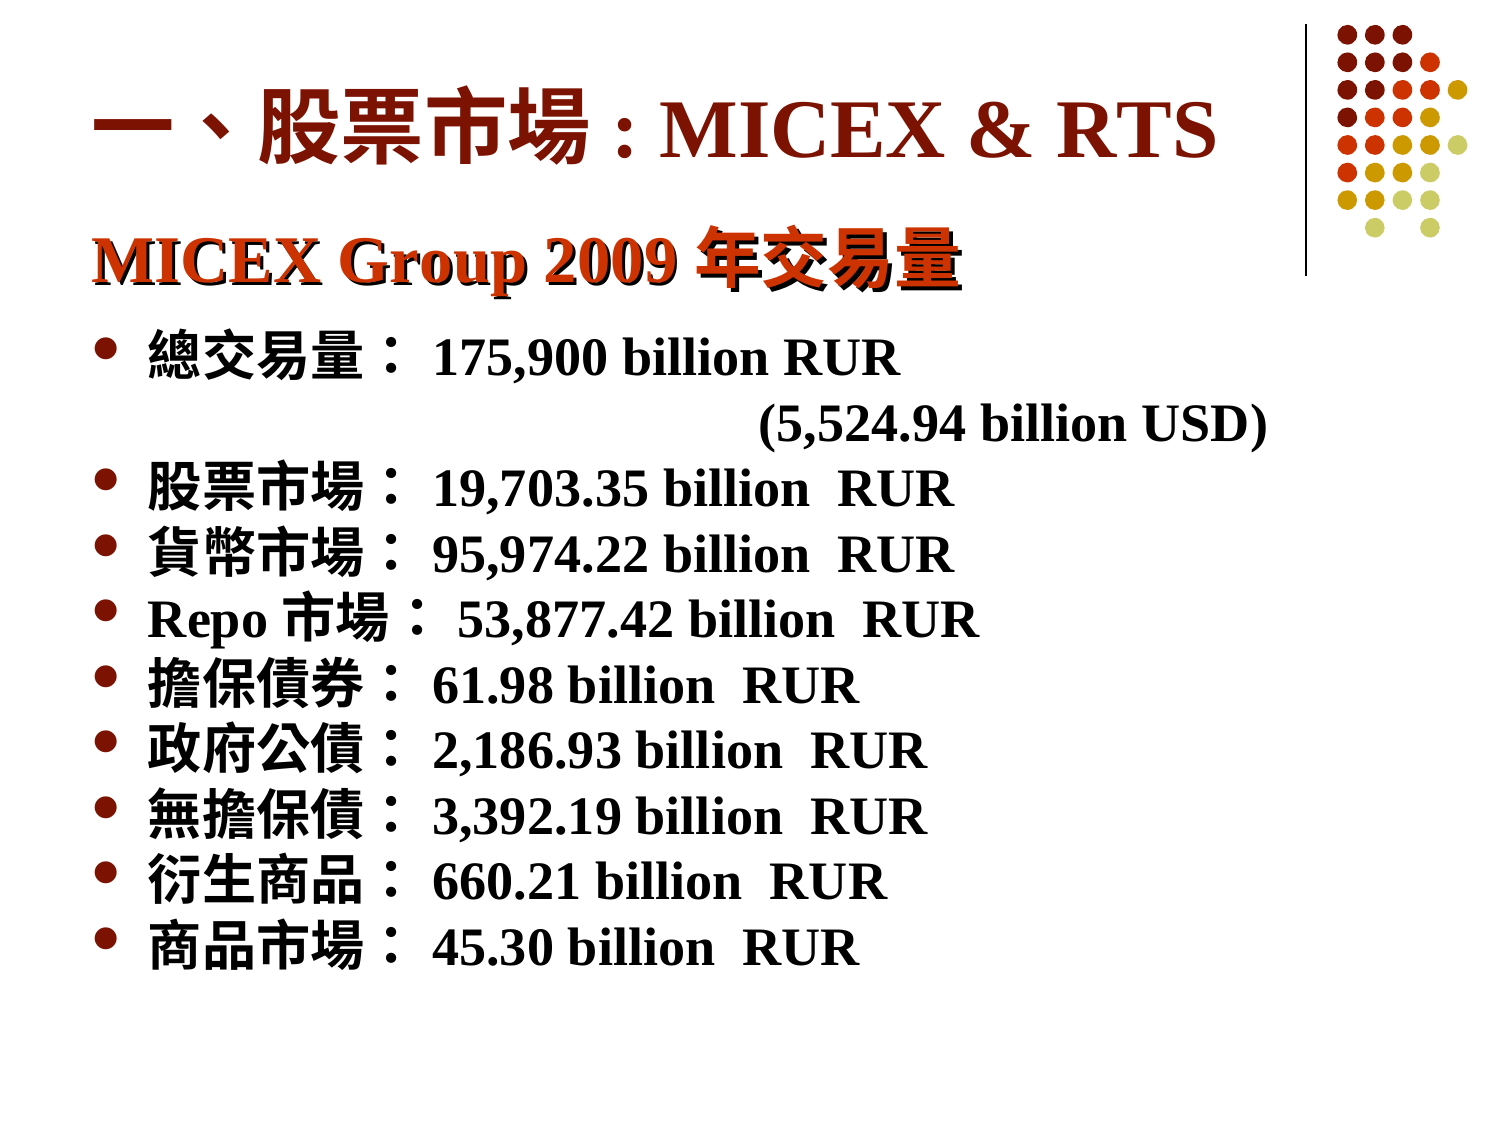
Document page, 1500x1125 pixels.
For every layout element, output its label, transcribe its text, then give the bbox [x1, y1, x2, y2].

title MICEX Group 2009年交易量 [76, 207, 1315, 303]
text_box 一、股票市場: MICEX & RTS [76, 66, 1235, 182]
list 總交易量：175,900 billion RUR (5,524.94 billion USD) 股票市場：19,703.35 billion RUR 貨幣市場：95,974.22 billion RUR Repo市場：53,877.42 billion RUR 擔保債券：61.98 billion RUR 政府公債：2,186.93 billion RUR 無擔保債：3,392.19 billion RUR 衍生商品：660.21 billion RUR 商品市場：45.30 billion RUR [76, 326, 1427, 1050]
